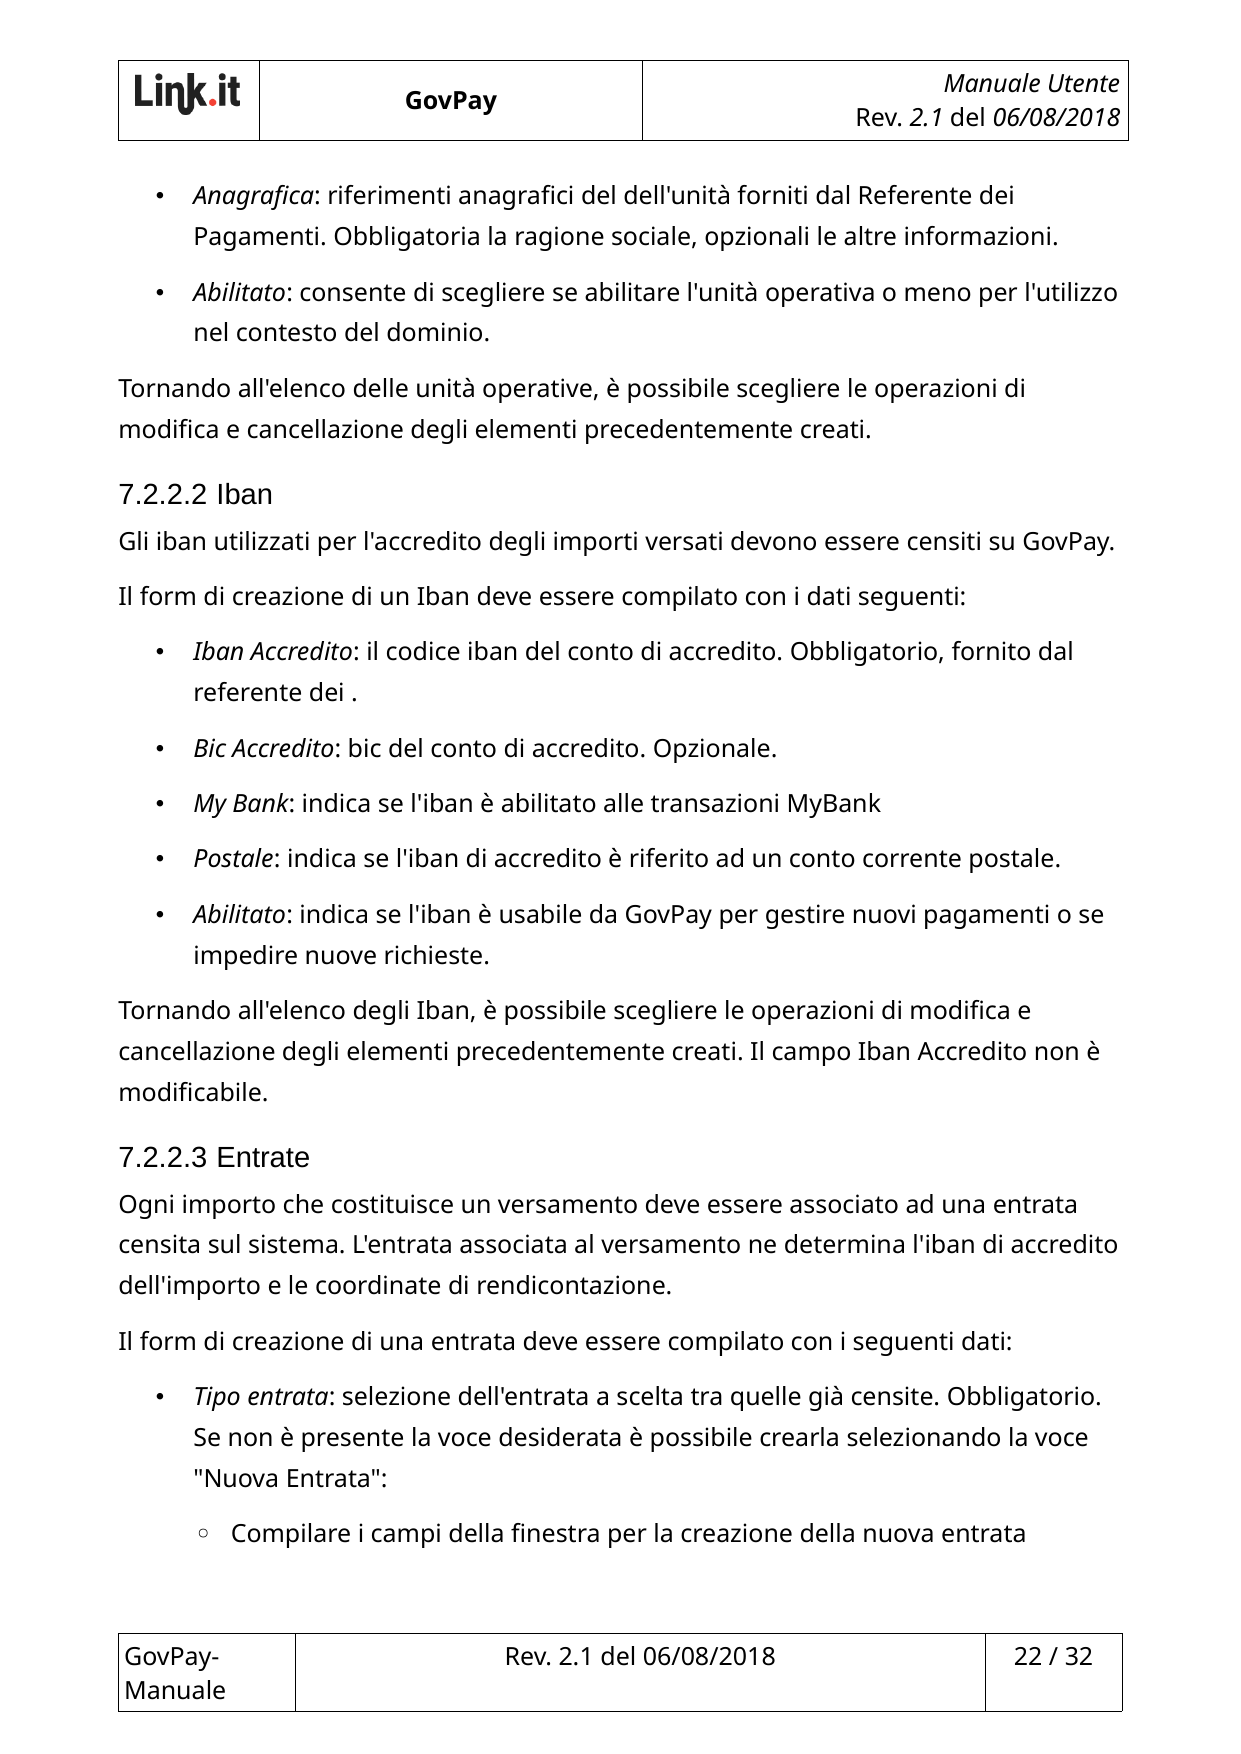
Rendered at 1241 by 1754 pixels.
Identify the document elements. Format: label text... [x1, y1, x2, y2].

text Ogni importo che costituisce un versamento deve essere associato ad una entrata censita sul sistema. L'entrata associata al versamento ne determina l'iban di accredito dell'importo e le coordinate di rendicontazione. [118, 1186, 1122, 1302]
list Abilitato: consente di scegliere se abilitare l'unità operativa o meno per l'utilizzo nel contesto del dominio. [156, 274, 1122, 349]
list Tipo entrata: selezione dell'entrata a scelta tra quelle già censite. Obbligatorio. Se non è presente la voce desiderata è possibile crearla selezionando la voce "Nuova Entrata": [156, 1379, 1122, 1494]
list Anagrafica: riferimenti anagrafici del dell'unità forniti dal Referente dei Pagamenti. Obbligatoria la ragione sociale, opzionali le altre informazioni. [156, 178, 1122, 253]
text Tornando all'elenco degli Iban, è possibile scegliere le operazioni di modifica e cancellazione degli elementi precedentemente creati. Il campo Iban Accredito non è modificabile. [118, 993, 1122, 1108]
list Abilitato: indica se l'iban è usabile da GovPay per gestire nuovi pagamenti o se impedire nuove richieste. [156, 896, 1122, 971]
text Il form di creazione di un Iban deve essere compilato con i dati seguenti: [118, 578, 1122, 613]
list Bic Accredito: bic del conto di accredito. Opzionale. [156, 730, 1122, 764]
text Tornando all'elenco delle unità operative, è possibile scegliere le operazioni di modifica e cancellazione degli elementi precedentemente creati. [118, 370, 1122, 445]
text Gli iban utilizzati per l'accredito degli importi versati devono essere censiti su GovPay. [118, 523, 1122, 557]
picture [123, 65, 254, 119]
list My Bank: indica se l'iban è abilitato alle transazioni MyBank [156, 786, 1122, 820]
list Postale: indica se l'iban di accredito è riferito ad un conto corrente postale. [156, 841, 1122, 875]
list Compilare i campi della finestra per la creazione della nuova entrata [193, 1516, 1122, 1550]
list Iban Accredito: il codice iban del conto di accredito. Obbligatorio, fornito dal referente dei . [156, 634, 1122, 709]
text Il form di creazione di una entrata deve essere compilato con i seguenti dati: [118, 1323, 1122, 1357]
subtitle Iban [118, 477, 1122, 511]
subtitle Entrate [118, 1140, 1122, 1174]
